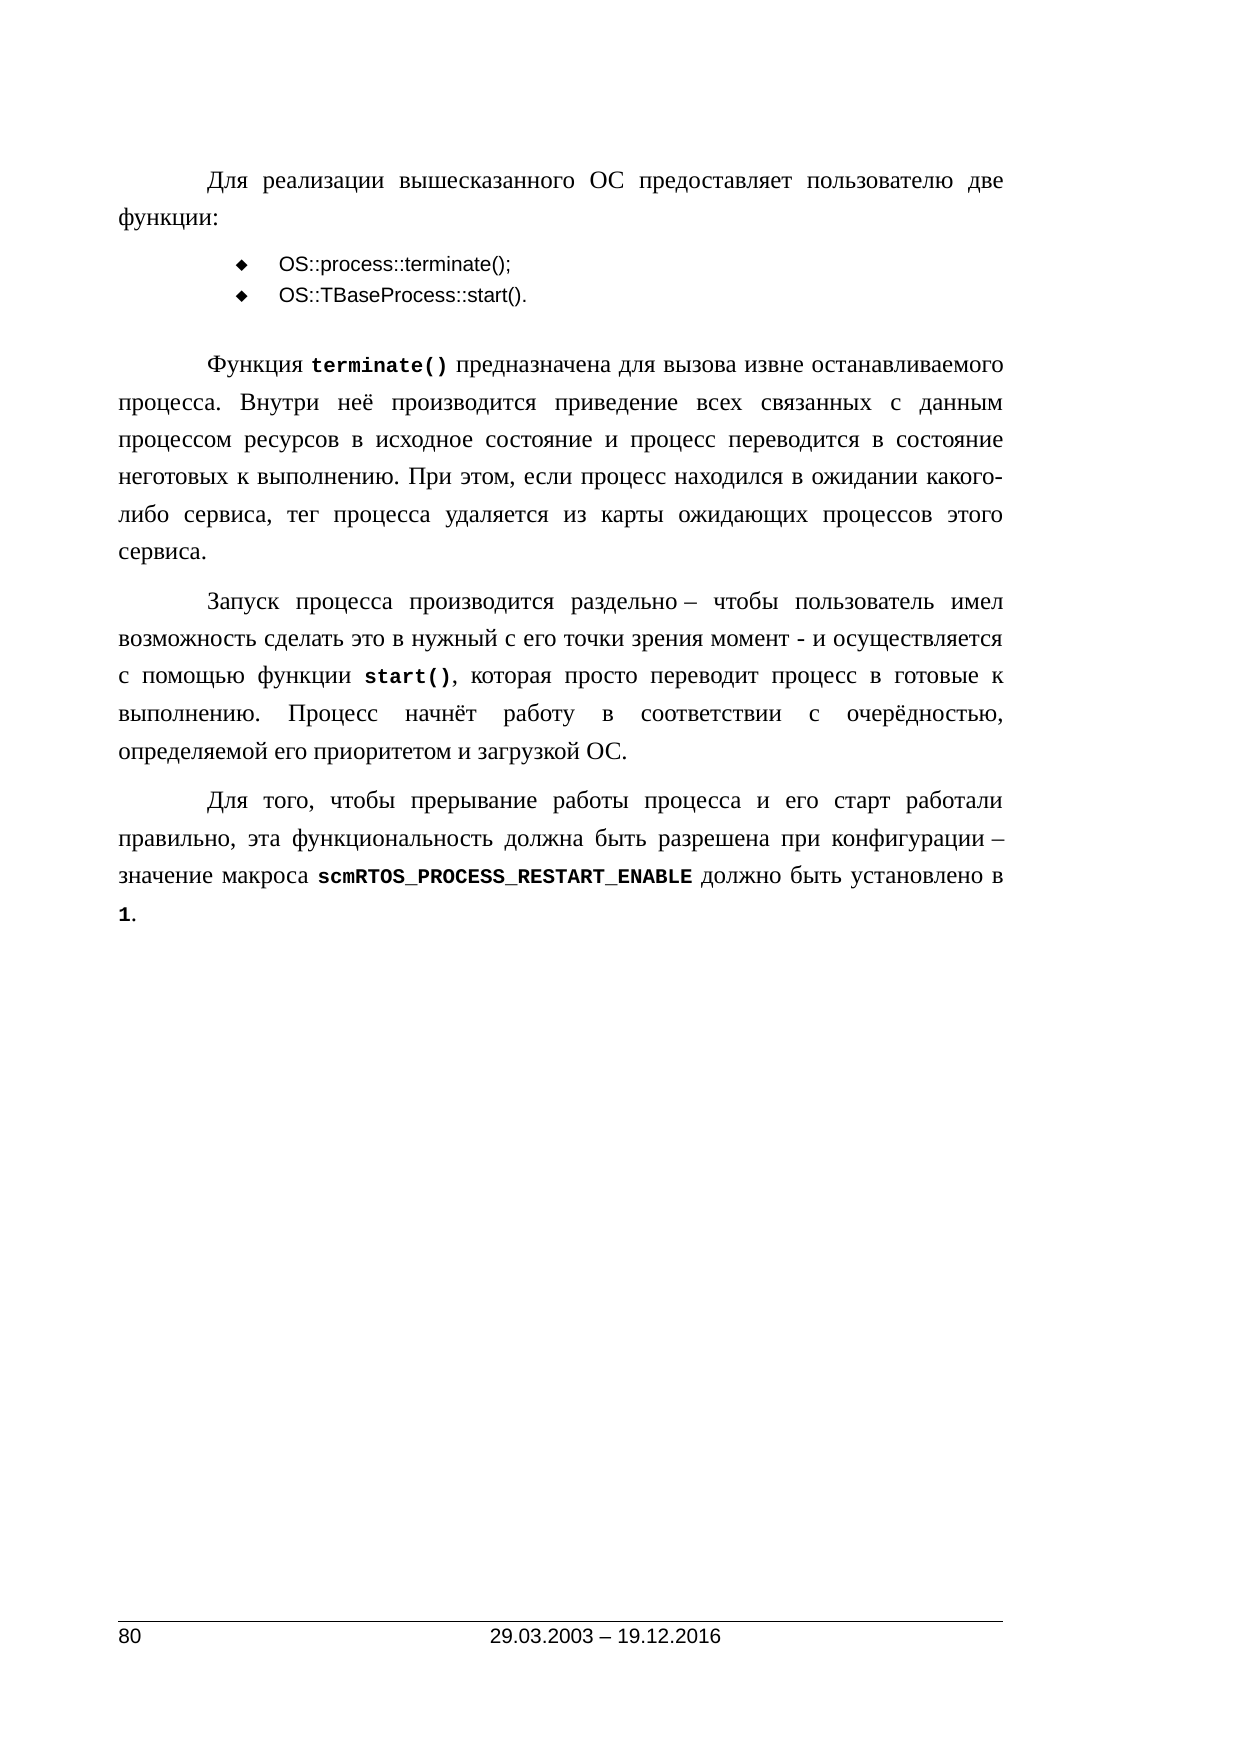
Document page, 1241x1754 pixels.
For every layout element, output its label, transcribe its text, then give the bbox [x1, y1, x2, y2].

list OS::TBaseProcess::start(). [236, 283, 1004, 307]
text Запуск процесса производится раздельно – чтобы пользователь имел возможность сделать это в нужный с его точки зрения момент - и осуществляется с помощью функции start(), которая просто переводит процесс в готовые к выполнению. Процесс начнёт работу в соответствии с очерёдностью, определяемой его приоритетом и загрузкой ОС. [118, 586, 1004, 764]
text Для того, чтобы прерывание работы процесса и его старт работали правильно, эта функциональность должна быть разрешена при конфигурации – значение макроса scmRTOS_PROCESS_RESTART_ENABLE должно быть установлено в 1. [118, 786, 1004, 928]
text Функция terminate() предназначена для вызова извне останавливаемого процесса. Внутри неё производится приведение всех связанных с данным процессом ресурсов в исходное состояние и процесс переводится в состояние неготовых к выполнению. При этом, если процесс находился в ожидании какого-либо сервиса, тег процесса удаляется из карты ожидающих процессов этого сервиса. [118, 349, 1004, 565]
list OS::process::terminate(); [236, 252, 1004, 276]
text Для реализации вышесказанного ОС предоставляет пользователю две функции: [118, 165, 1004, 231]
